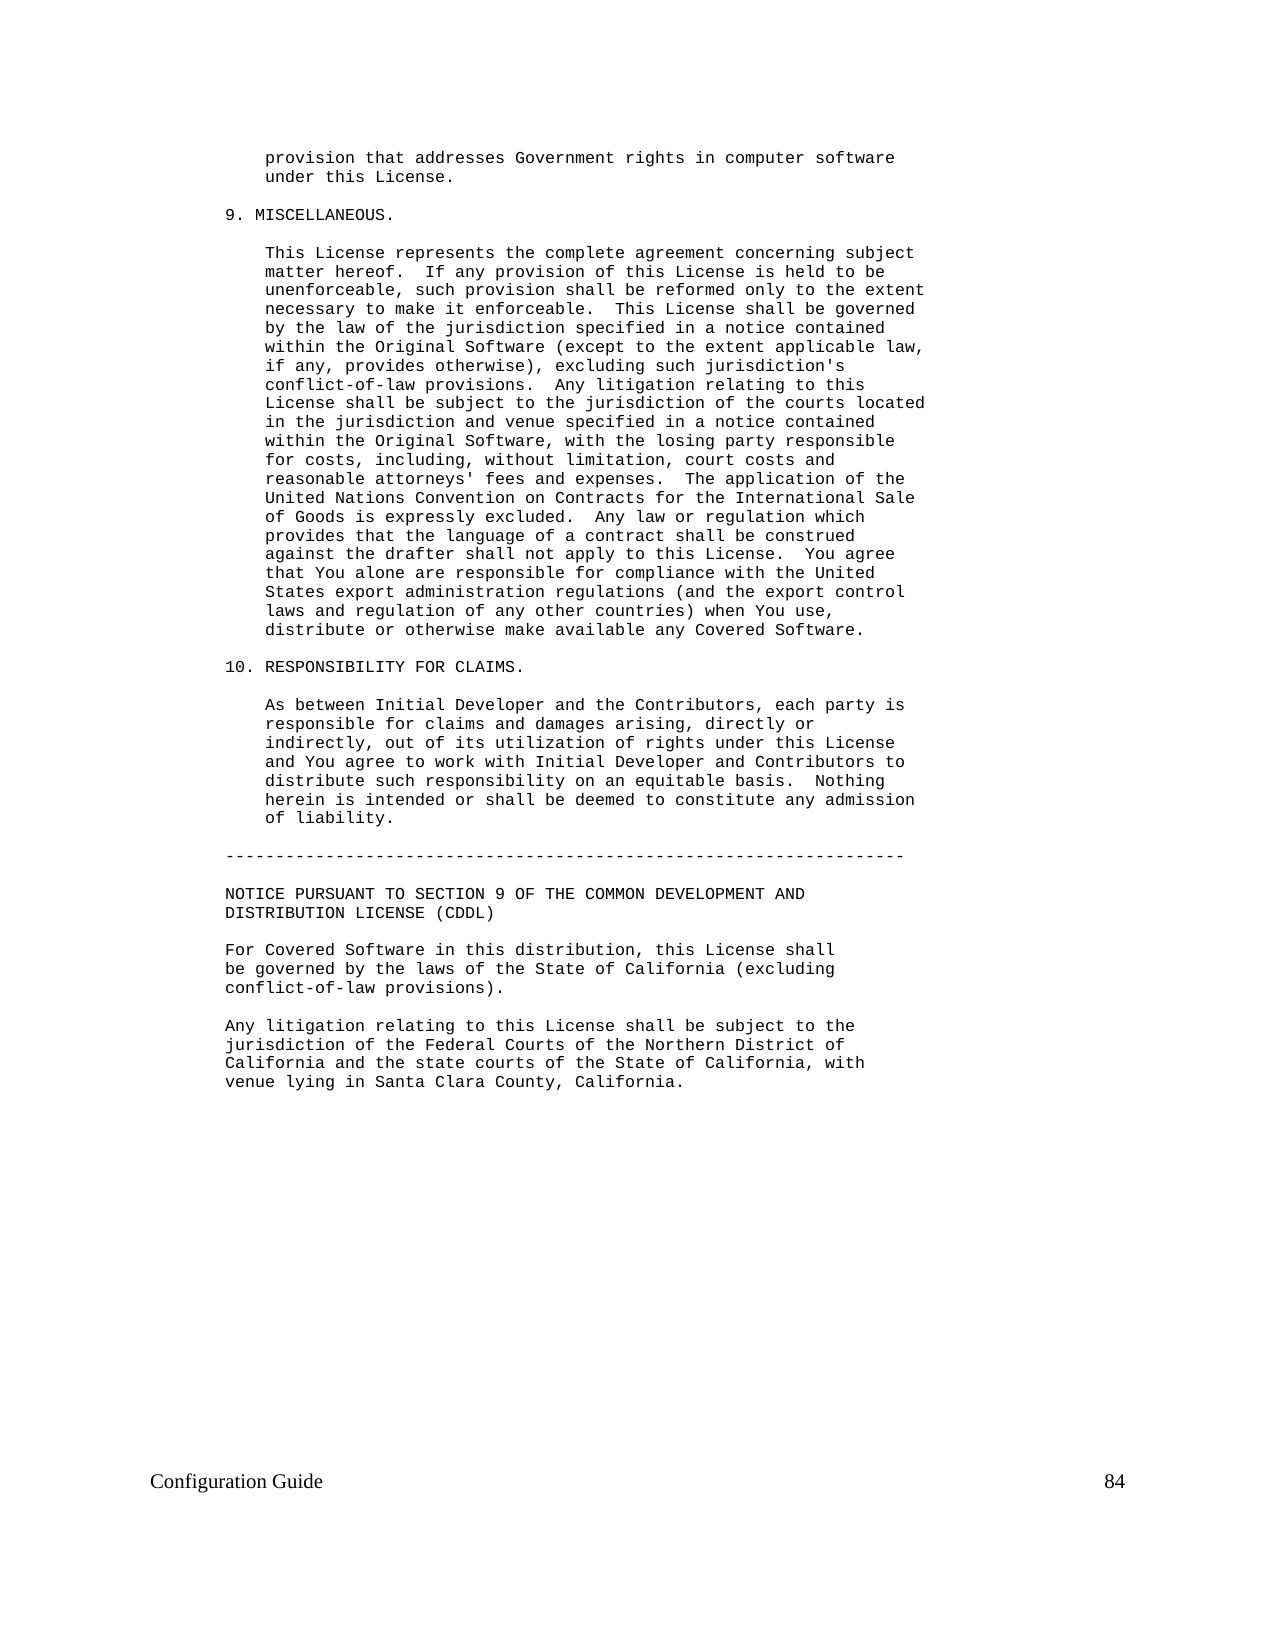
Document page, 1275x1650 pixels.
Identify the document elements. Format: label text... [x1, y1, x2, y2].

text necessary to make it enforceable. This License shall be governed [225, 301, 1125, 320]
text Any litigation relating to this License shall be subject to the [225, 1017, 1125, 1036]
text conflict-of-law provisions). [225, 979, 1125, 998]
text jurisdiction of the Federal Courts of the Northern District of [225, 1036, 1125, 1055]
text provision that addresses Government rights in computer software [225, 150, 1125, 169]
text distribute such responsibility on an equitable basis. Nothing [225, 772, 1125, 791]
text against the drafter shall not apply to this License. You agree [225, 546, 1125, 565]
text of liability. [225, 810, 1125, 829]
text unenforceable, such provision shall be reformed only to the extent [225, 282, 1125, 301]
text As between Initial Developer and the Contributors, each party is [225, 697, 1125, 716]
text 9. MISCELLANEOUS. [225, 207, 1125, 225]
text DISTRIBUTION LICENSE (CDDL) [225, 904, 1125, 923]
text NOTICE PURSUANT TO SECTION 9 OF THE COMMON DEVELOPMENT AND [225, 885, 1125, 904]
text of Goods is expressly excluded. Any law or regulation which [225, 508, 1125, 527]
text States export administration regulations (and the export control [225, 584, 1125, 602]
text be governed by the laws of the State of California (excluding [225, 961, 1125, 979]
text under this License. [225, 169, 1125, 188]
text License shall be subject to the jurisdiction of the courts located [225, 395, 1125, 414]
text distribute or otherwise make available any Covered Software. [225, 621, 1125, 640]
text provides that the language of a contract shall be construed [225, 527, 1125, 546]
text responsible for claims and damages arising, directly or [225, 716, 1125, 734]
text within the Original Software, with the losing party responsible [225, 433, 1125, 452]
text herein is intended or shall be deemed to constitute any admission [225, 791, 1125, 810]
text in the jurisdiction and venue specified in a notice contained [225, 414, 1125, 433]
text 10. RESPONSIBILITY FOR CLAIMS. [225, 659, 1125, 678]
text California and the state courts of the State of California, with [225, 1055, 1125, 1074]
text -------------------------------------------------------------------- [225, 848, 1125, 866]
text United Nations Convention on Contracts for the International Sale [225, 489, 1125, 508]
text for costs, including, without limitation, court costs and [225, 452, 1125, 471]
text within the Original Software (except to the extent applicable law, [225, 338, 1125, 357]
text laws and regulation of any other countries) when You use, [225, 602, 1125, 621]
text This License represents the complete agreement concerning subject [225, 244, 1125, 263]
text reasonable attorneys' fees and expenses. The application of the [225, 471, 1125, 489]
text that You alone are responsible for compliance with the United [225, 565, 1125, 584]
text matter hereof. If any provision of this License is held to be [225, 263, 1125, 282]
text conflict-of-law provisions. Any litigation relating to this [225, 376, 1125, 395]
text and You agree to work with Initial Developer and Contributors to [225, 753, 1125, 772]
text by the law of the jurisdiction specified in a notice contained [225, 320, 1125, 338]
text venue lying in Santa Clara County, California. [225, 1074, 1125, 1093]
text if any, provides otherwise), excluding such jurisdiction's [225, 357, 1125, 376]
text For Covered Software in this distribution, this License shall [225, 942, 1125, 961]
text indirectly, out of its utilization of rights under this License [225, 734, 1125, 753]
